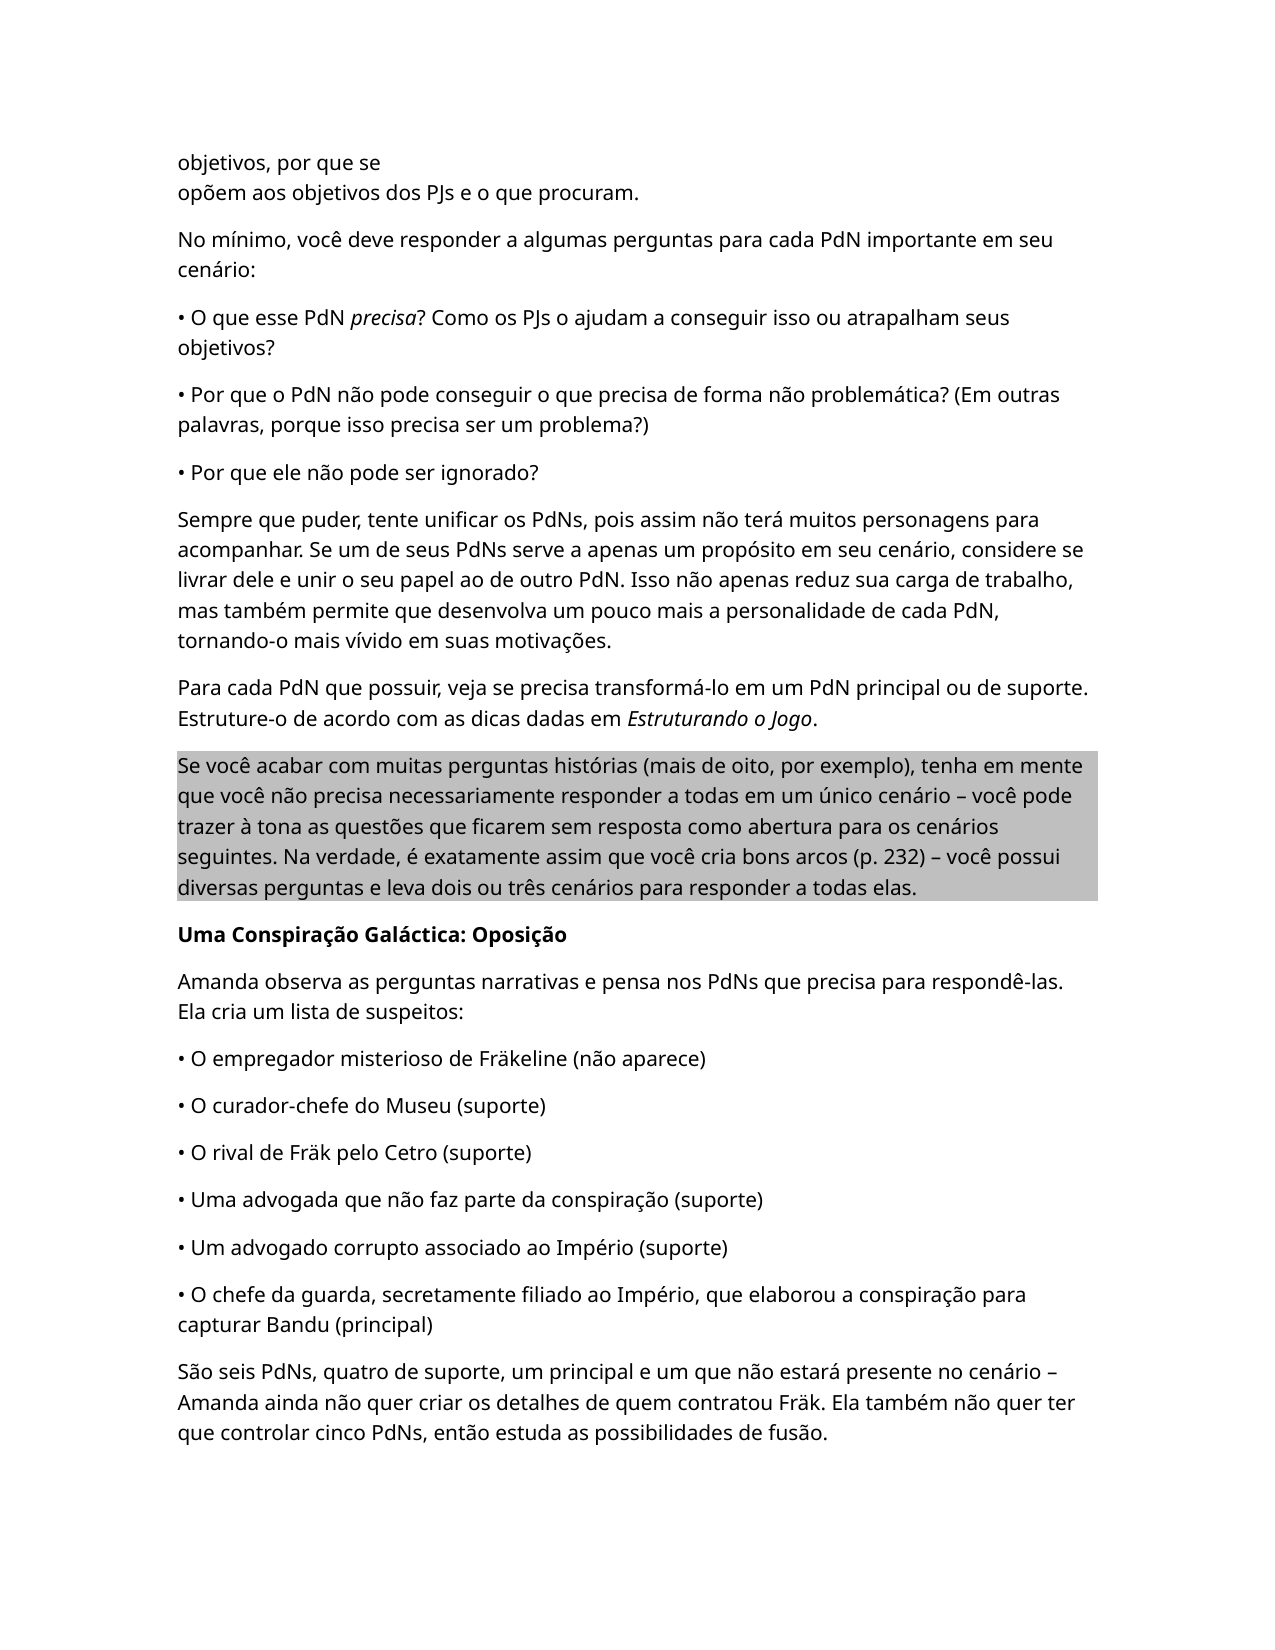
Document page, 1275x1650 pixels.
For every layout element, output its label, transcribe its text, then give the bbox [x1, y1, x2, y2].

text • O que esse PdN precisa? Como os PJs o ajudam a conseguir isso ou atrapalham seus objetivos? [177, 303, 1098, 361]
text • O rival de Fräk pelo Cetro (suporte) [177, 1138, 1098, 1167]
text • Uma advogada que não faz parte da conspiração (suporte) [177, 1186, 1098, 1214]
text Se você acabar com muitas perguntas histórias (mais de oito, por exemplo), tenha em mente que você não precisa necessariamente responder a todas em um único cenário – você pode trazer à tona as questões que ficarem sem resposta como abertura para os cenários seguintes. Na verdade, é exatamente assim que você cria bons arcos (p. 232) – você possui diversas perguntas e leva dois ou três cenários para responder a todas elas. [177, 751, 1098, 901]
text • O empregador misterioso de Fräkeline (não aparece) [177, 1044, 1098, 1073]
text • Por que o PdN não pode conseguir o que precisa de forma não problemática? (Em outras palavras, porque isso precisa ser um problema?) [177, 380, 1098, 439]
text Amanda observa as perguntas narrativas e pensa nos PdNs que precisa para respondê-las. Ela cria um lista de suspeitos: [177, 967, 1098, 1026]
text • O chefe da guarda, secretamente filiado ao Império, que elaborou a conspiração para capturar Bandu (principal) [177, 1280, 1098, 1338]
text • O curador-chefe do Museu (suporte) [177, 1091, 1098, 1120]
text Para cada PdN que possuir, veja se precisa transformá-lo em um PdN principal ou de suporte. Estruture-o de acordo com as dicas dadas em Estruturando o Jogo. [177, 673, 1098, 732]
text No mínimo, você deve responder a algumas perguntas para cada PdN importante em seu cenário: [177, 225, 1098, 284]
text Uma Conspiração Galáctica: Oposição [177, 920, 1098, 948]
text • Por que ele não pode ser ignorado? [177, 458, 1098, 486]
text São seis PdNs, quatro de suporte, um principal e um que não estará presente no cenário – Amanda ainda não quer criar os detalhes de quem contratou Fräk. Ela também não quer ter que controlar cinco PdNs, então estuda as possibilidades de fusão. [177, 1357, 1098, 1446]
text Sempre que puder, tente unificar os PdNs, pois assim não terá muitos personagens para acompanhar. Se um de seus PdNs serve a apenas um propósito em seu cenário, considere se livrar dele e unir o seu papel ao de outro PdN. Isso não apenas reduz sua carga de trabalho, mas também permite que desenvolva um pouco mais a personalidade de cada PdN, tornando-o mais vívido em suas motivações. [177, 505, 1098, 655]
text • Um advogado corrupto associado ao Império (suporte) [177, 1233, 1098, 1261]
text objetivos, por que se opõem aos objetivos dos PJs e o que procuram. [177, 148, 1098, 206]
